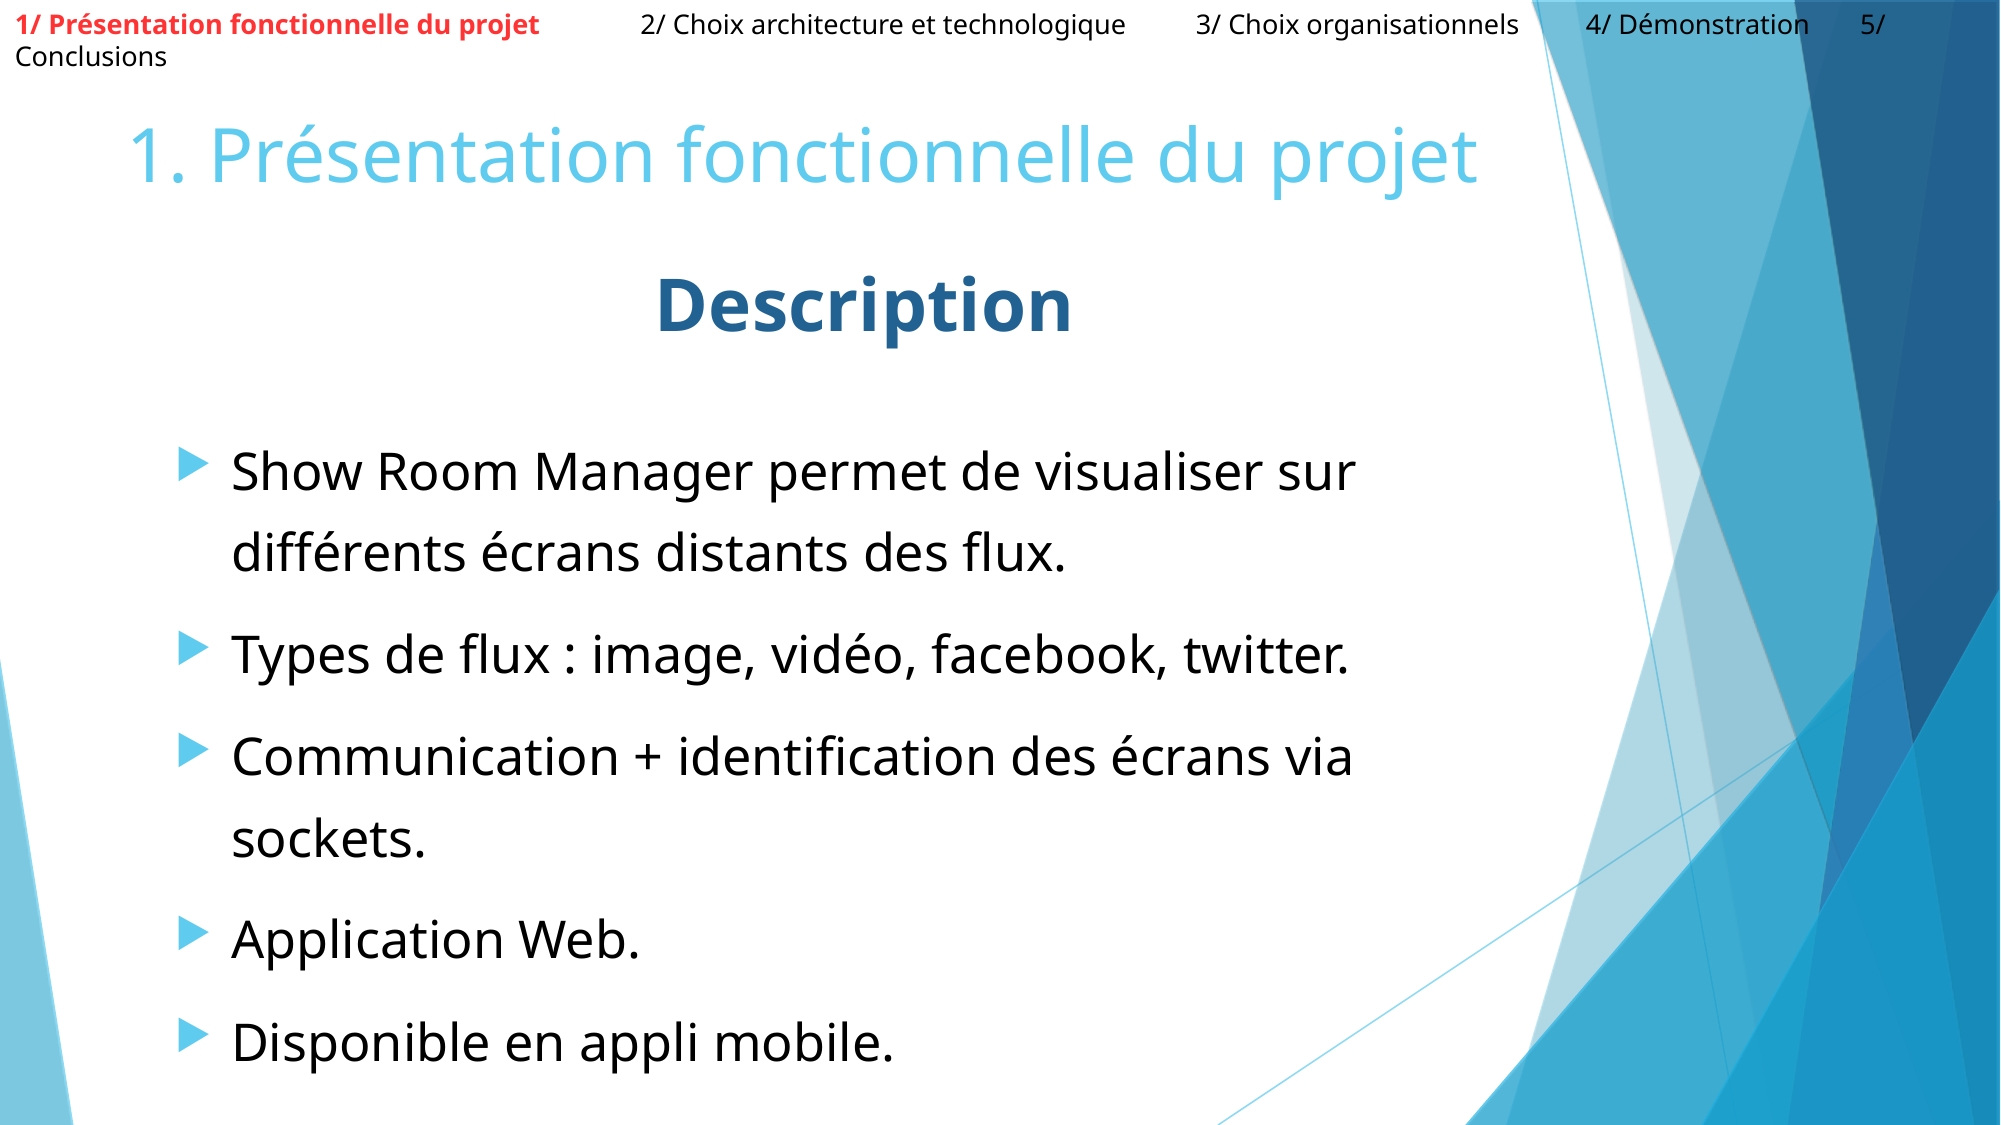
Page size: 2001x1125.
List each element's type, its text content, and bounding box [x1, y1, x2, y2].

text_box 1/ Présentation fonctionnelle du projet 2/ Choix architecture et technologique 3/ Choix organisationnels 4/ Démonstration 5/ Conclusions [0, 0, 2000, 80]
list Description Show Room Manager permet de visualiser sur différents écrans distants des flux. Types de flux : image, vidéo, facebook, twitter. Communication + identification des écrans via sockets. Application Web. Disponible en appli mobile. [159, 250, 1570, 1125]
title 1. Présentation fonctionnelle du projet [111, 99, 1522, 210]
